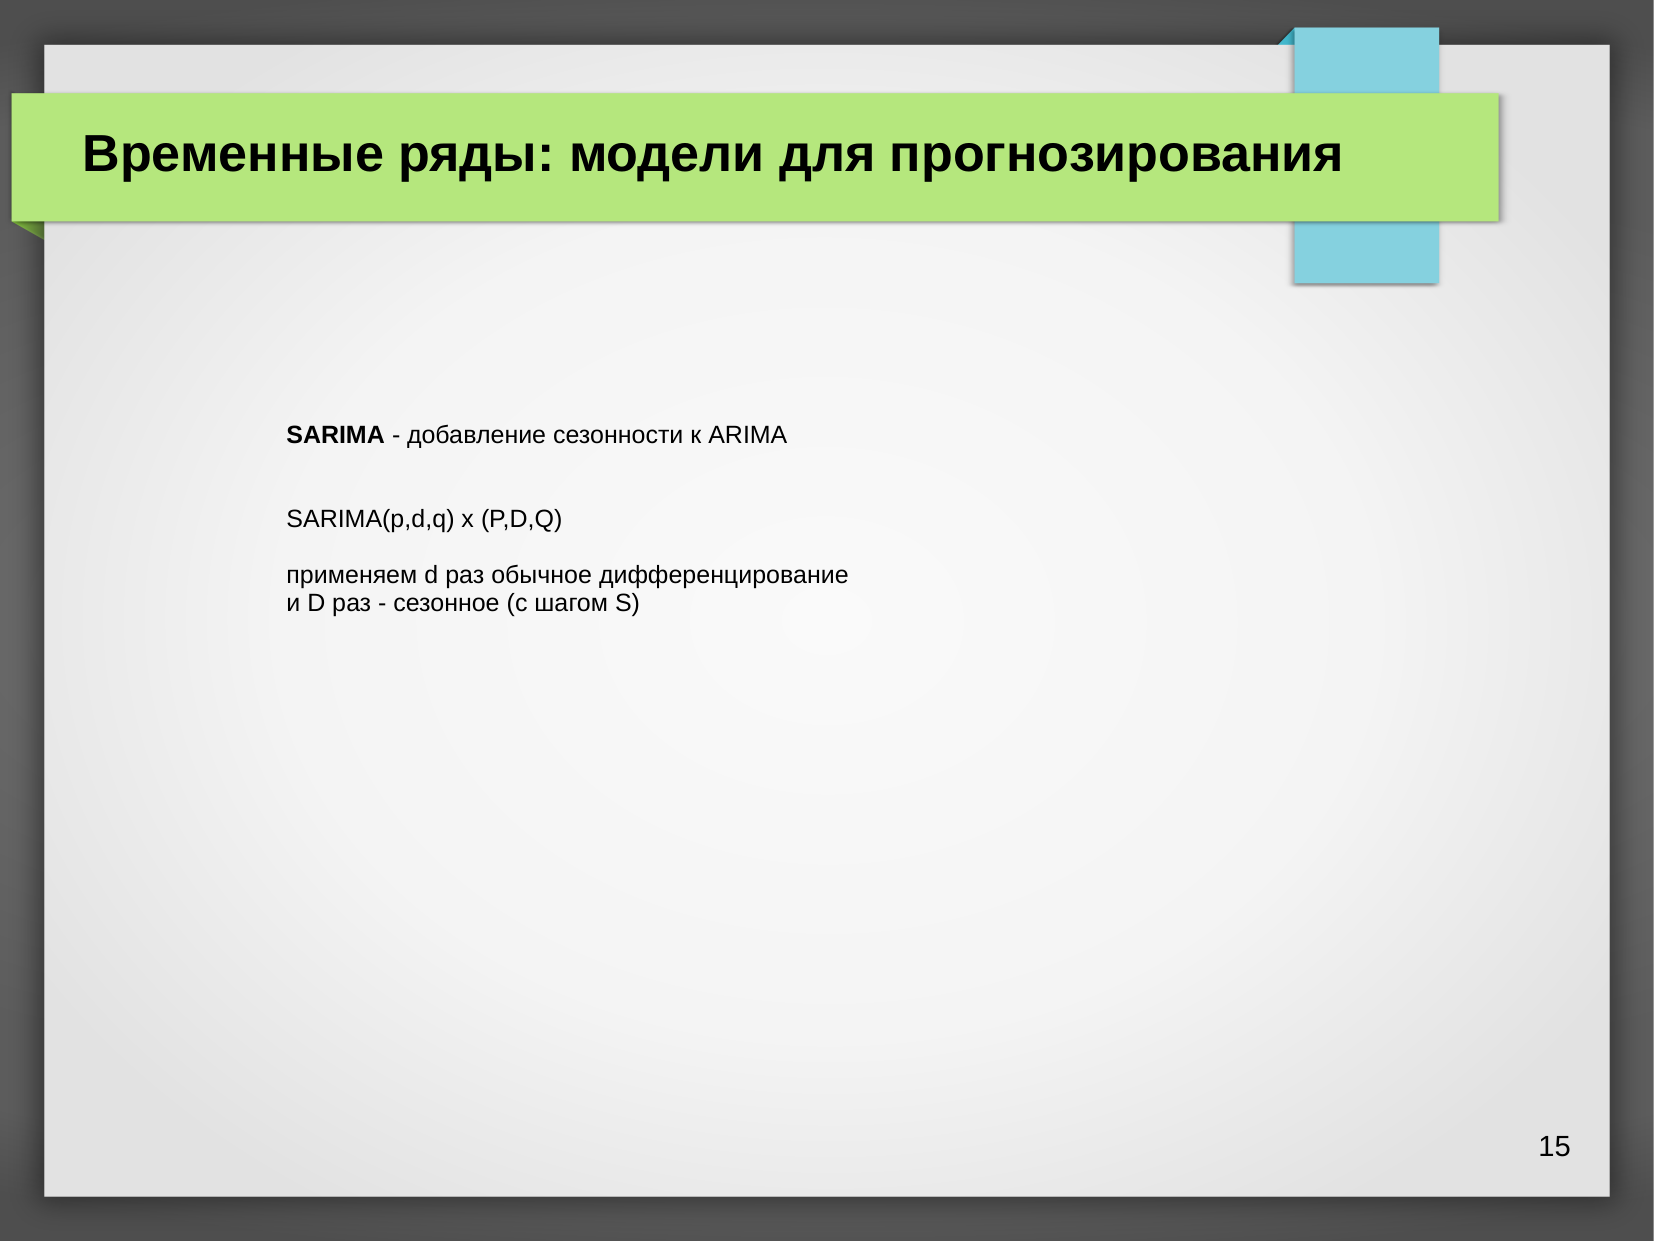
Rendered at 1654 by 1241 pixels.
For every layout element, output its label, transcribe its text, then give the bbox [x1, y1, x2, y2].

title Временные ряды: модели для прогнозирования [82, 94, 1406, 213]
text_box SARIMA - добавление сезонности к ARIMA SARIMA(p,d,q) x (P,D,Q) применяем d раз обычное дифференцирование и D раз - сезонное (с шагом S) [271, 413, 1304, 653]
picture [0, 0, 1654, 1241]
